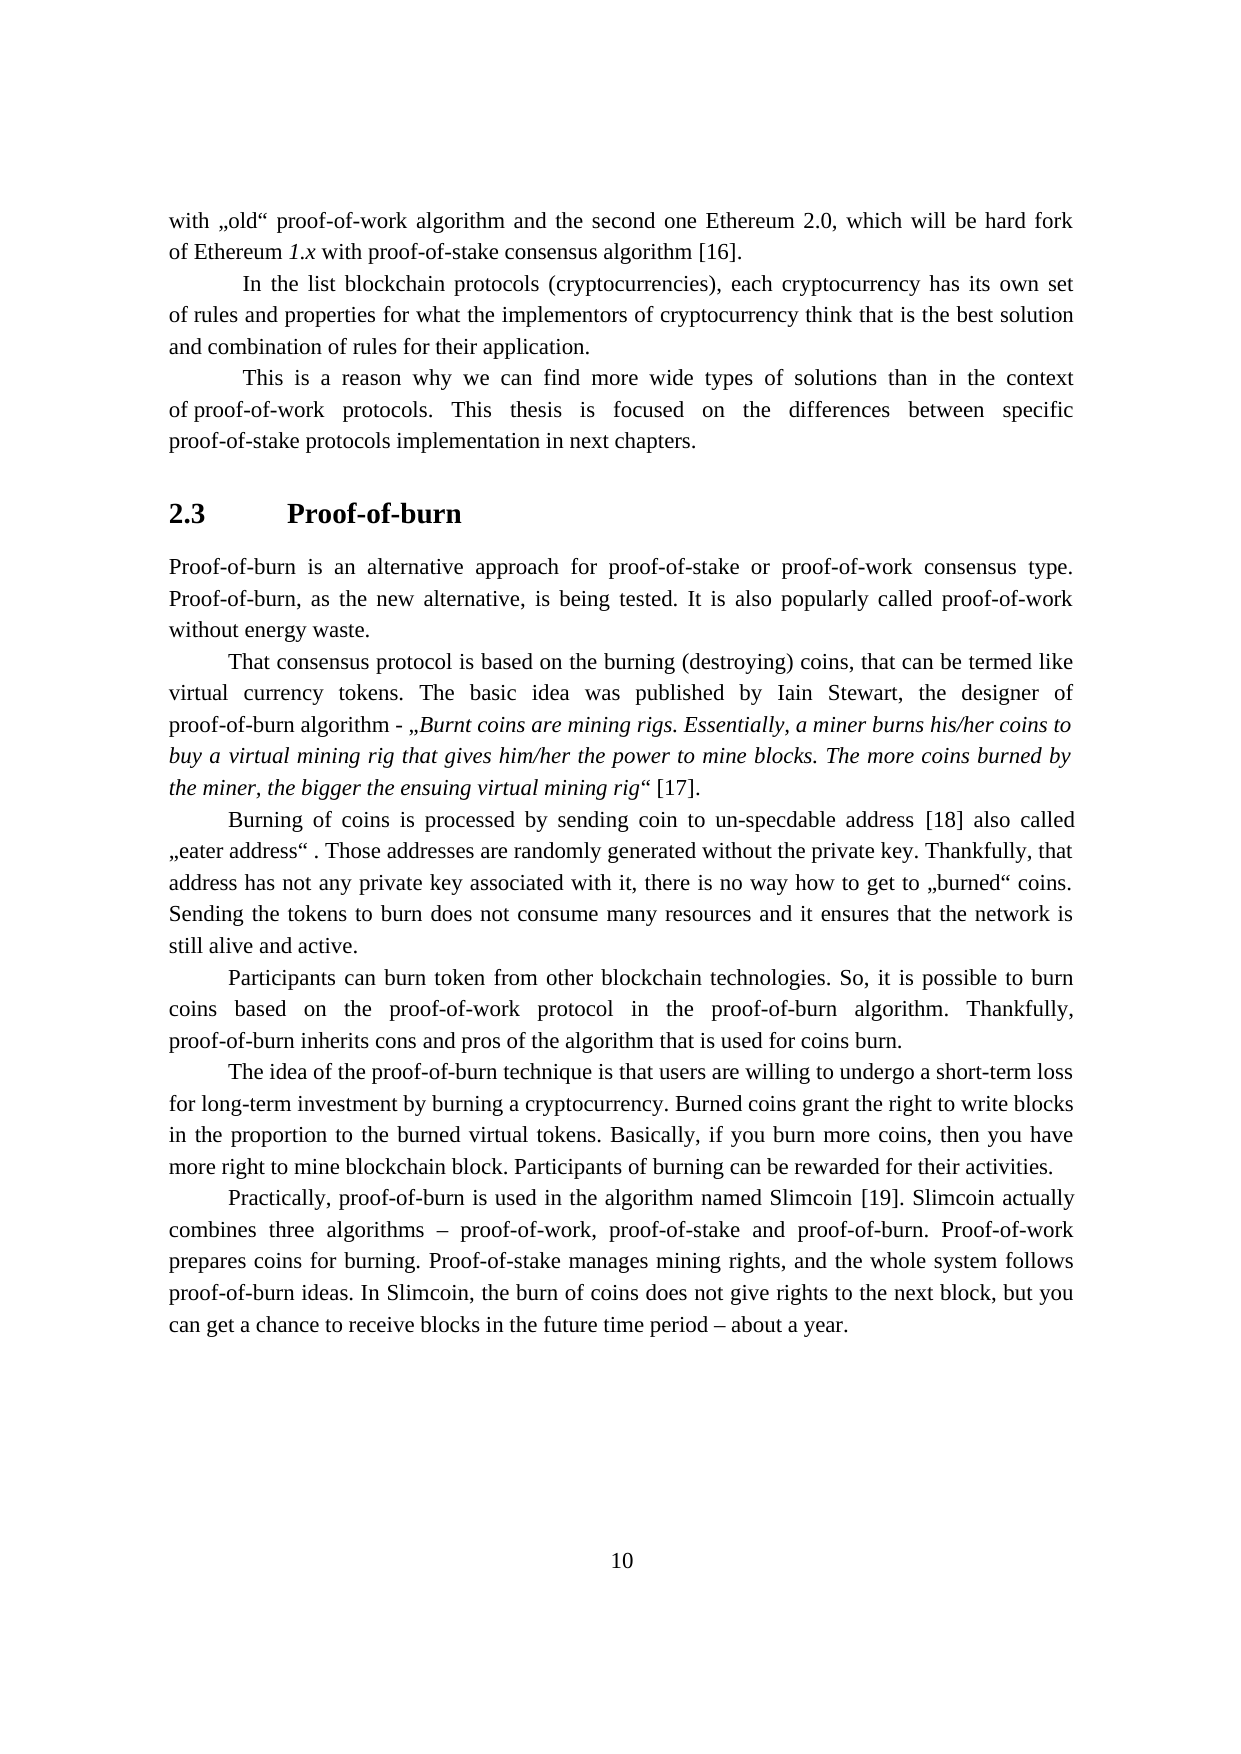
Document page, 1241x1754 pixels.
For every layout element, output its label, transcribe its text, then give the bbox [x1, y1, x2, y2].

text Practically, proof-of-burn is used in the algorithm named Slimcoin [19]. Slimcoin actually combines three algorithms – proof-of-work, proof-of-stake and proof-of-burn. Proof-of-work prepares coins for burning. Proof-of-stake manages mining rights, and the whole system follows proof-of-burn ideas. In Slimcoin, the burn of coins does not give rights to the next block, but you can get a chance to receive blocks in the future time period – about a year. [169, 1184, 1075, 1337]
text In the list blockchain protocols (cryptocurrencies), each cryptocurrency has its own set of rules and properties for what the implementors of cryptocurrency think that is the best solution and combination of rules for their application. [169, 270, 1075, 359]
text Burning of coins is processed by sending coin to un-specdable address [18] also called „eater address“ . Those addresses are randomly generated without the private key. Thankfully, that address has not any private key associated with it, there is no way how to get to „burned“ coins. Sending the tokens to burn does not consume many resources and it ensures that the network is still alive and active. [169, 806, 1075, 958]
text This is a reason why we can find more wide types of solutions than in the context of proof-of-work protocols. This thesis is focused on the differences between specific proof‑of‑stake protocols implementation in next chapters. [169, 364, 1075, 454]
text with „old“ proof-of-work algorithm and the second one Ethereum 2.0, which will be hard fork of Ethereum 1.x with proof-of-stake consensus algorithm [16]. [169, 207, 1075, 264]
text That consensus protocol is based on the burning (destroying) coins, that can be termed like virtual currency tokens. The basic idea was published by Iain Stewart, the designer of proof‑of‑burn algorithm - „Burnt coins are mining rigs. Essentially, a miner burns his/her coins to buy a virtual mining rig that gives him/her the power to mine blocks. The more coins burned by the miner, the bigger the ensuing virtual mining rig“ [17]. [169, 648, 1075, 801]
subtitle Proof-of-burn [169, 497, 1075, 530]
text Participants can burn token from other blockchain technologies. So, it is possible to burn coins based on the proof-of-work protocol in the proof-of-burn algorithm. Thankfully, proof‑of‑burn inherits cons and pros of the algorithm that is used for coins burn. [169, 963, 1075, 1053]
text The idea of the proof-of-burn technique is that users are willing to undergo a short-term loss for long-term investment by burning a cryptocurrency. Burned coins grant the right to write blocks in the proportion to the burned virtual tokens. Basically, if you burn more coins, then you have more right to mine blockchain block. Participants of burning can be rewarded for their activities. [169, 1058, 1075, 1179]
text Proof-of-burn is an alternative approach for proof-of-stake or proof-of-work consensus type. Proof-of-burn, as the new alternative, is being tested. It is also popularly called proof-of-work without energy waste. [169, 553, 1075, 643]
